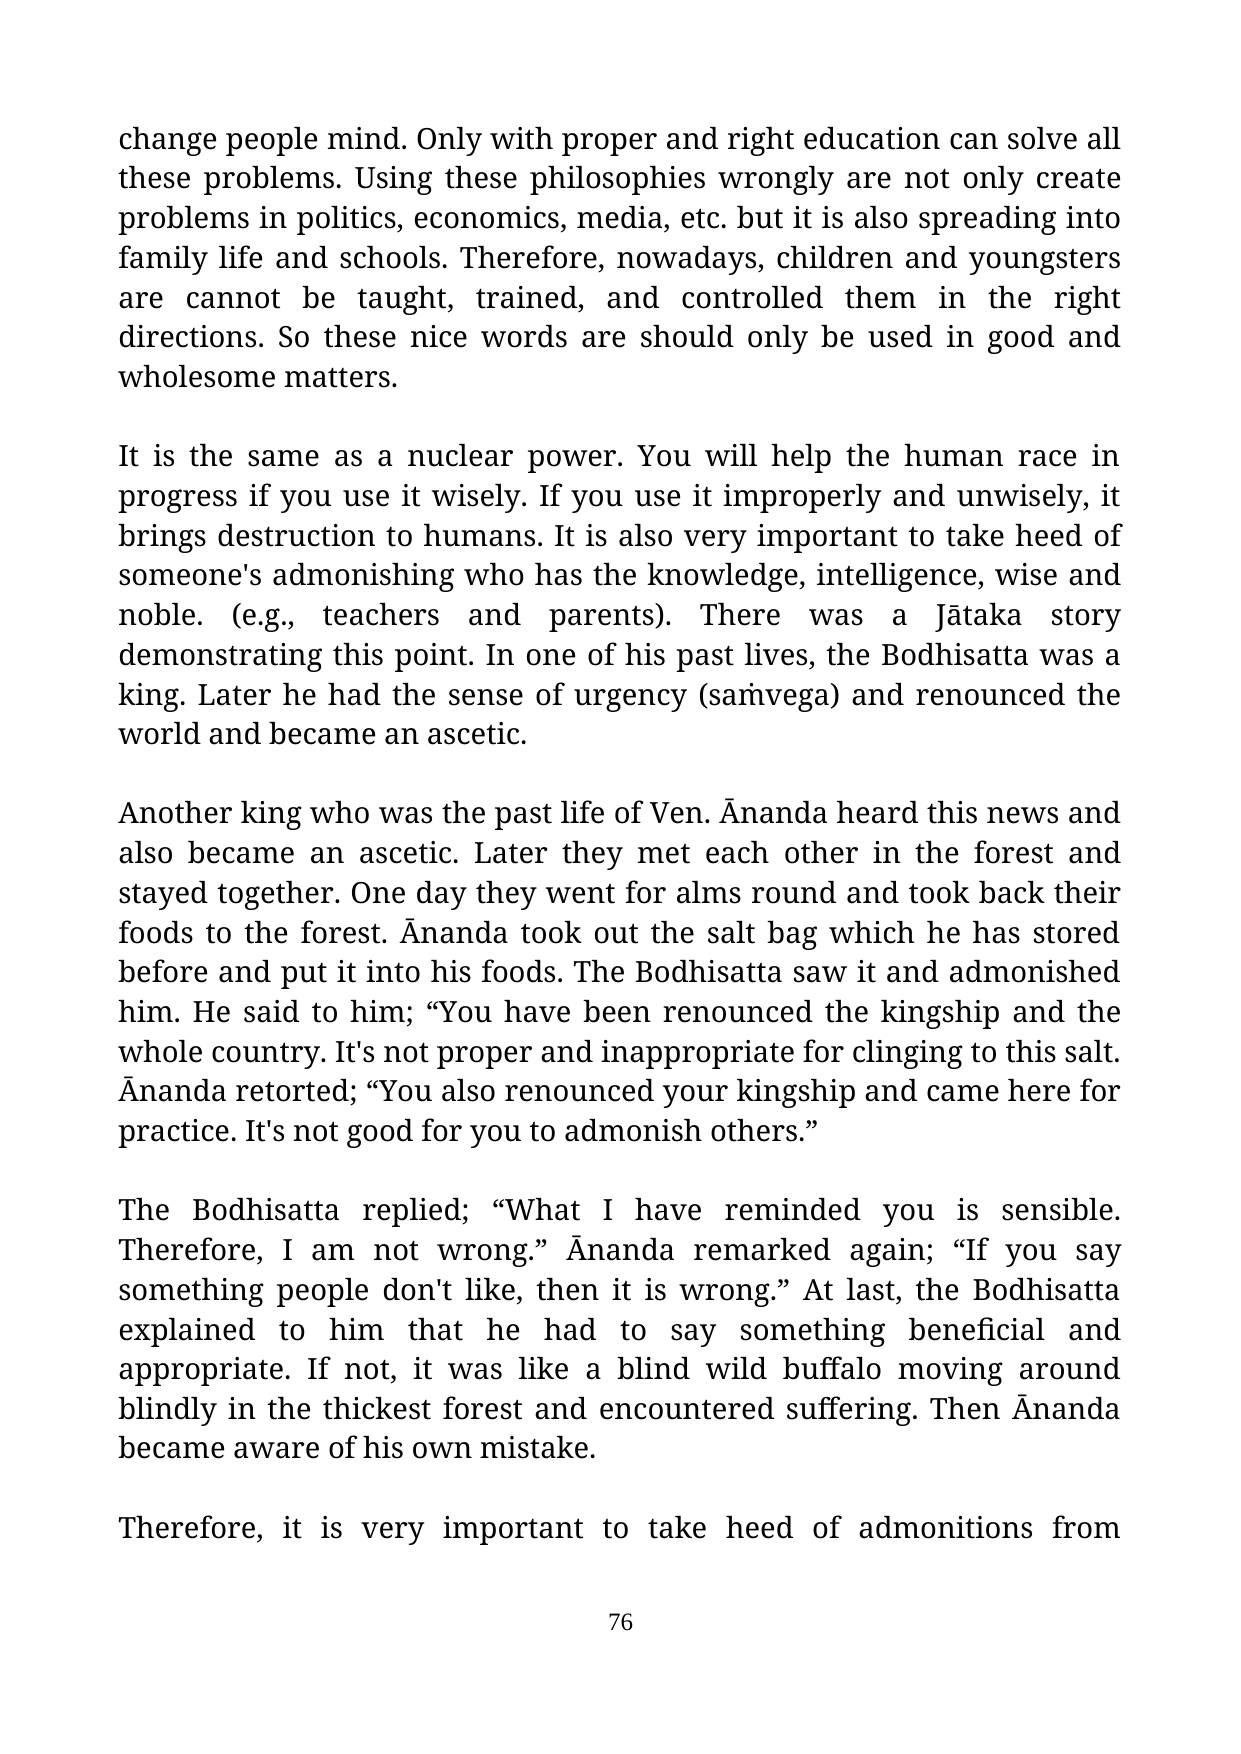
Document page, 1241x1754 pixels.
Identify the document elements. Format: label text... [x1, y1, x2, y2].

text change people mind. Only with proper and right education can solve all these problems. Using these philosophies wrongly are not only create problems in politics, economics, media, etc. but it is also spreading into family life and schools. Therefore, nowadays, children and youngsters are cannot be taught, trained, and controlled them in the right directions. So these nice words are should only be used in good and wholesome matters. It is the same as a nuclear power. You will help the human race in progress if you use it wisely. If you use it improperly and unwisely, it brings destruction to humans. It is also very important to take heed of someone's admonishing who has the knowledge, intelligence, wise and noble. (e.g., teachers and parents). There was a Jātaka story demonstrating this point. In one of his past lives, the Bodhisatta was a king. Later he had the sense of urgency (saṁvega) and renounced the world and became an ascetic. Another king who was the past life of Ven. Ānanda heard this news and also became an ascetic. Later they met each other in the forest and stayed together. One day they went for alms round and took back their foods to the forest. Ānanda took out the salt bag which he has stored before and put it into his foods. The Bodhisatta saw it and admonished him. He said to him; “You have been renounced the kingship and the whole country. It's not proper and inappropriate for clinging to this salt. Ānanda retorted; “You also renounced your kingship and came here for practice. It's not good for you to admonish others.” The Bodhisatta replied; “What I have reminded you is sensible. Therefore, I am not wrong.” Ānanda remarked again; “If you say something people don't like, then it is wrong.” At last, the Bodhisatta explained to him that he had to say something beneficial and appropriate. If not, it was like a blind wild buffalo moving around blindly in the thickest forest and encountered suffering. Then Ānanda became aware of his own mistake. Therefore, it is very important to take heed of admonitions from [118, 118, 1122, 1547]
